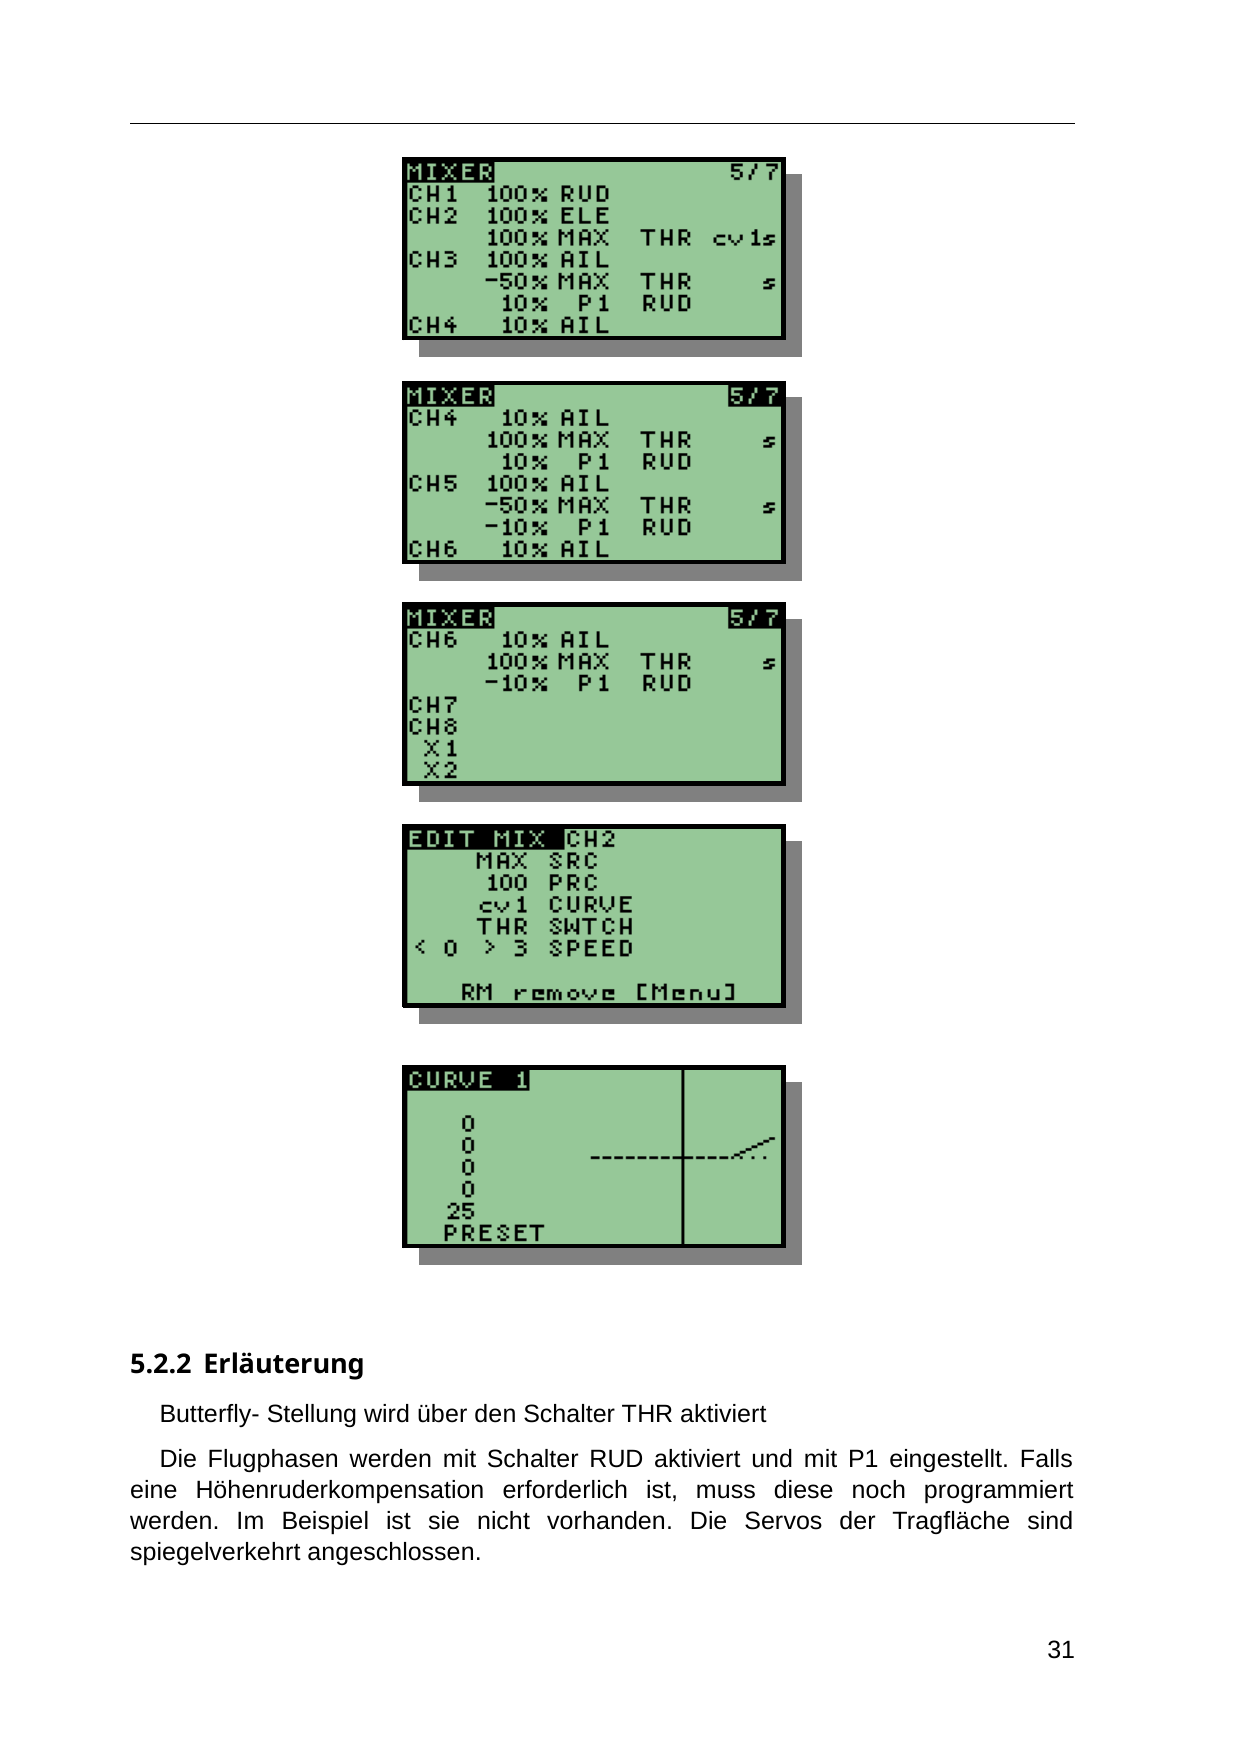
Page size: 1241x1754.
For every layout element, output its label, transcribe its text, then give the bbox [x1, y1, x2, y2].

text Butterfly- Stellung wird über den Schalter THR aktiviert [130, 1399, 1075, 1427]
text Die Flugphasen werden mit Schalter RUD aktiviert und mit P1 eingestellt. Falls eine Höhenruderkompensation erforderlich ist, muss diese noch programmiert werden. Im Beispiel ist sie nicht vorhanden. Die Servos der Tragfläche sind spiegelverkehrt angeschlossen. [130, 1445, 1075, 1565]
picture [407, 385, 781, 560]
picture [407, 829, 781, 1003]
subtitle Erläuterung [130, 1344, 1075, 1381]
picture [407, 1070, 781, 1244]
picture [407, 607, 781, 781]
picture [407, 162, 781, 336]
